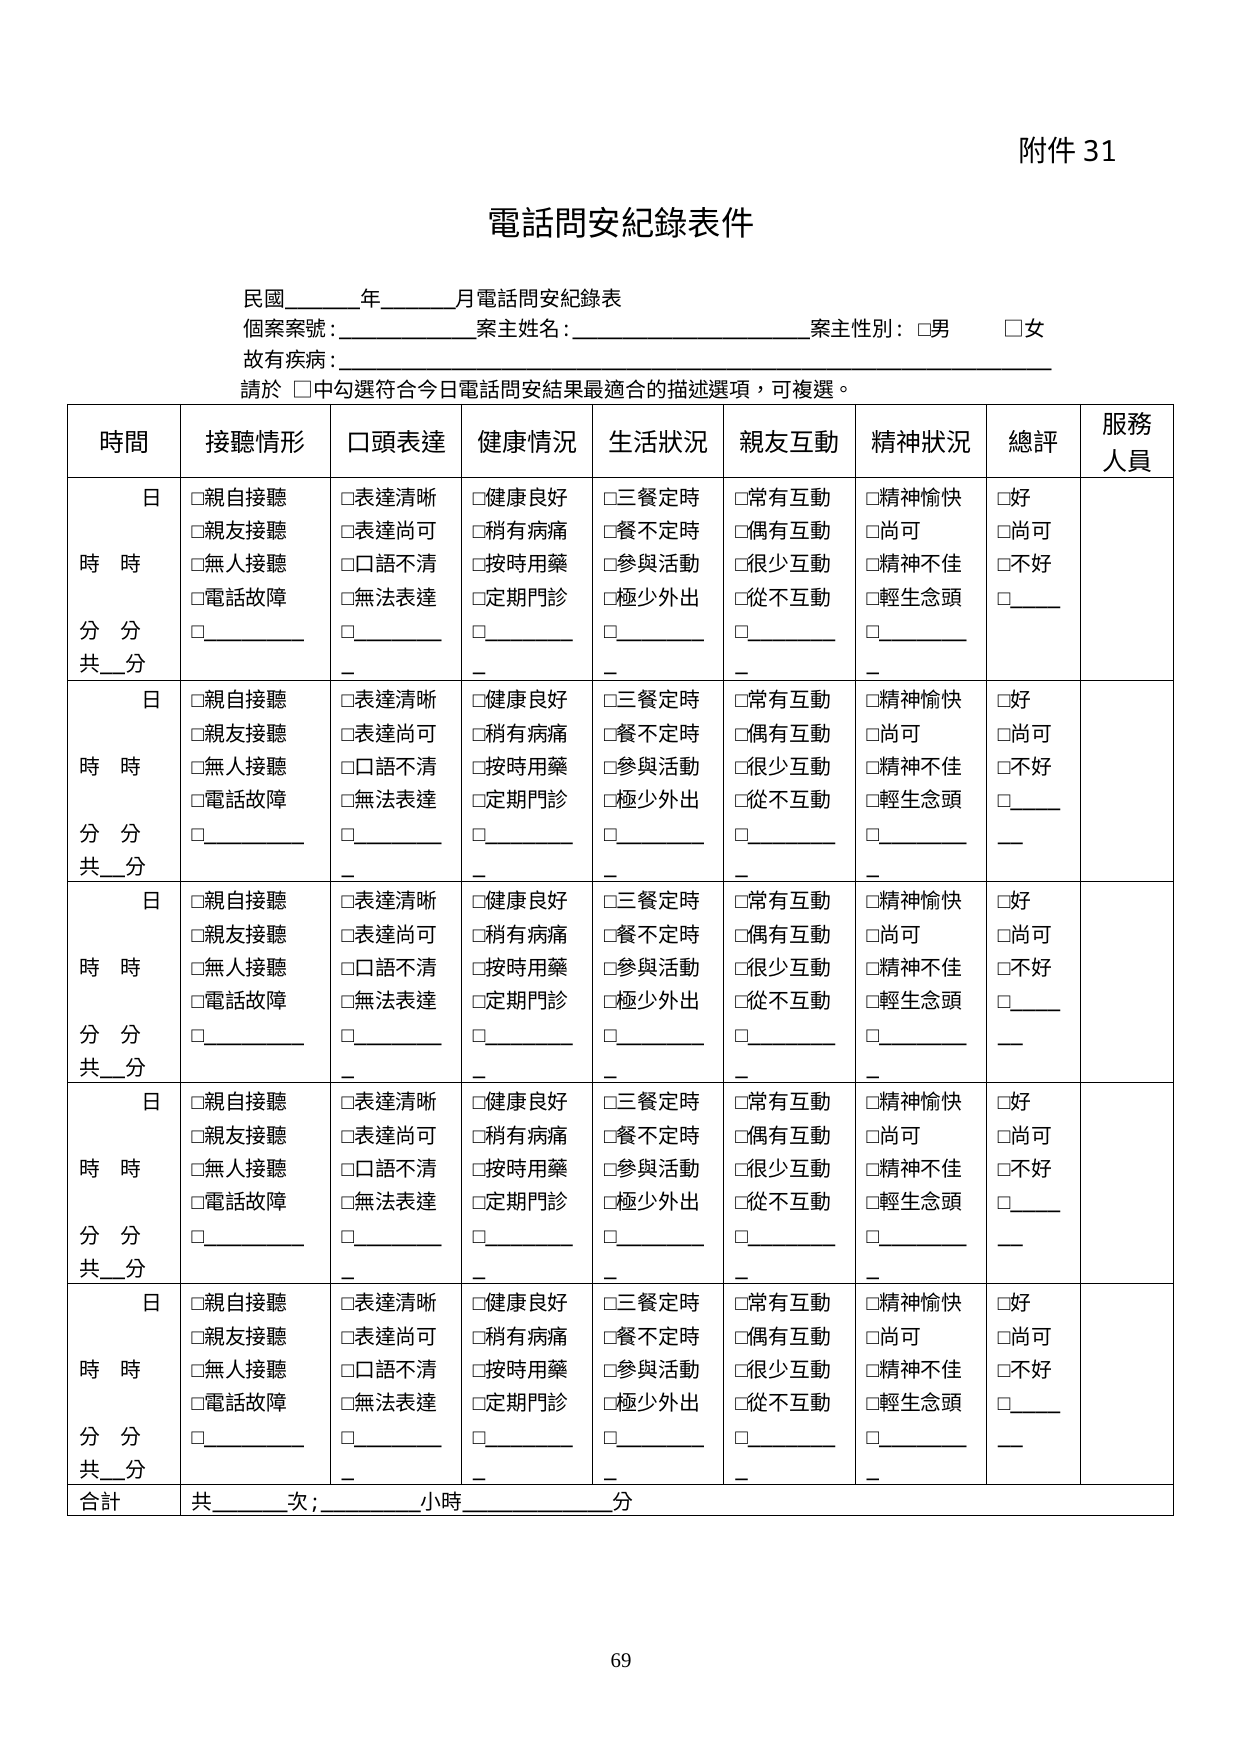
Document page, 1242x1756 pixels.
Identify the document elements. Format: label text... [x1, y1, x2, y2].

table_cell □表達清晰 □表達尚可 □口語不清 □無法表達 □________ [331, 478, 461, 680]
table_cell □精神愉快 □尚可 □精神不佳 □輕生念頭 □________ [856, 478, 986, 680]
table_cell □表達清晰 □表達尚可 □口語不清 □無法表達 □________ [331, 1284, 461, 1484]
table_cell 日 時 時 分 分 共__分 [68, 1083, 180, 1283]
table_cell □親自接聽 □親友接聽 □無人接聽 □電話故障 □________ [181, 478, 330, 680]
table_cell □好 □尚可 □不好 □______ [987, 681, 1080, 881]
table_cell □三餐定時 □餐不定時 □參與活動 □極少外出 □________ [593, 681, 723, 881]
text 附件31 [118, 128, 1117, 170]
table_cell □精神愉快 □尚可 □精神不佳 □輕生念頭 □________ [856, 1083, 986, 1283]
table_cell [1081, 882, 1173, 1082]
table_cell □好 □尚可 □不好 □____ [987, 478, 1080, 680]
table_header 服務 人員 [1081, 405, 1173, 477]
table_cell □健康良好 □稍有病痛 □按時用藥 □定期門診 □________ [462, 478, 592, 680]
table_header 生活狀況 [593, 405, 723, 477]
table_cell [1081, 681, 1173, 881]
table_cell [1081, 478, 1173, 680]
table_cell □健康良好 □稍有病痛 □按時用藥 □定期門診 □________ [462, 681, 592, 881]
text 個案案號:___________案主姓名:___________________案主性別: □男 □女 [118, 313, 1123, 343]
table_cell □健康良好 □稍有病痛 □按時用藥 □定期門診 □________ [462, 882, 592, 1082]
table_cell [1081, 1083, 1173, 1283]
table_cell □精神愉快 □尚可 □精神不佳 □輕生念頭 □________ [856, 681, 986, 881]
table_header 口頭表達 [331, 405, 461, 477]
table_cell □好 □尚可 □不好 □______ [987, 1284, 1080, 1484]
text 電話問安紀錄表件 [118, 182, 1123, 249]
table_cell □好 □尚可 □不好 □______ [987, 882, 1080, 1082]
table_cell [1081, 1284, 1173, 1484]
table_cell □三餐定時 □餐不定時 □參與活動 □極少外出 □________ [593, 1284, 723, 1484]
table_header 接聽情形 [181, 405, 330, 477]
table_cell □親自接聽 □親友接聽 □無人接聽 □電話故障 □________ [181, 882, 330, 1082]
table_cell □親自接聽 □親友接聽 □無人接聽 □電話故障 □________ [181, 1083, 330, 1283]
table_header 健康情況 [462, 405, 592, 477]
table_cell □三餐定時 □餐不定時 □參與活動 □極少外出 □________ [593, 882, 723, 1082]
table_cell □親自接聽 □親友接聽 □無人接聽 □電話故障 □________ [181, 1284, 330, 1484]
table_header 總評 [987, 405, 1080, 477]
table_cell □表達清晰 □表達尚可 □口語不清 □無法表達 □________ [331, 882, 461, 1082]
table_cell □常有互動 □偶有互動 □很少互動 □從不互動 □________ [724, 1083, 855, 1283]
text 故有疾病:_________________________________________________________ [118, 343, 1123, 373]
table_cell □表達清晰 □表達尚可 □口語不清 □無法表達 □________ [331, 1083, 461, 1283]
table_cell 共______次;________小時____________分 [181, 1485, 1173, 1515]
table_header 精神狀況 [856, 405, 986, 477]
table_cell □健康良好 □稍有病痛 □按時用藥 □定期門診 □________ [462, 1083, 592, 1283]
table_cell □親自接聽 □親友接聽 □無人接聽 □電話故障 □________ [181, 681, 330, 881]
table_cell □表達清晰 □表達尚可 □口語不清 □無法表達 □________ [331, 681, 461, 881]
table_cell 日 時 時 分 分 共__分 [68, 478, 180, 680]
table_cell 日 時 時 分 分 共__分 [68, 1284, 180, 1484]
table_cell □三餐定時 □餐不定時 □參與活動 □極少外出 □________ [593, 1083, 723, 1283]
table_cell 合計 [68, 1485, 180, 1515]
table_cell 日 時 時 分 分 共__分 [68, 882, 180, 1082]
table_cell □好 □尚可 □不好 □______ [987, 1083, 1080, 1283]
table_cell □精神愉快 □尚可 □精神不佳 □輕生念頭 □________ [856, 1284, 986, 1484]
table_cell □精神愉快 □尚可 □精神不佳 □輕生念頭 □________ [856, 882, 986, 1082]
table_cell □健康良好 □稍有病痛 □按時用藥 □定期門診 □________ [462, 1284, 592, 1484]
text 民國______年______月電話問安紀錄表 [118, 282, 1123, 313]
table_cell □常有互動 □偶有互動 □很少互動 □從不互動 □________ [724, 882, 855, 1082]
table_header 時間 [68, 405, 180, 477]
table_cell □常有互動 □偶有互動 □很少互動 □從不互動 □________ [724, 478, 855, 680]
table_cell 日 時 時 分 分 共__分 [68, 681, 180, 881]
text 請於 □中勾選符合今日電話問安結果最適合的描述選項，可複選。 [118, 373, 1123, 404]
table_cell □三餐定時 □餐不定時 □參與活動 □極少外出 □________ [593, 478, 723, 680]
table_cell □常有互動 □偶有互動 □很少互動 □從不互動 □________ [724, 681, 855, 881]
table_cell □常有互動 □偶有互動 □很少互動 □從不互動 □________ [724, 1284, 855, 1484]
table_header 親友互動 [724, 405, 855, 477]
